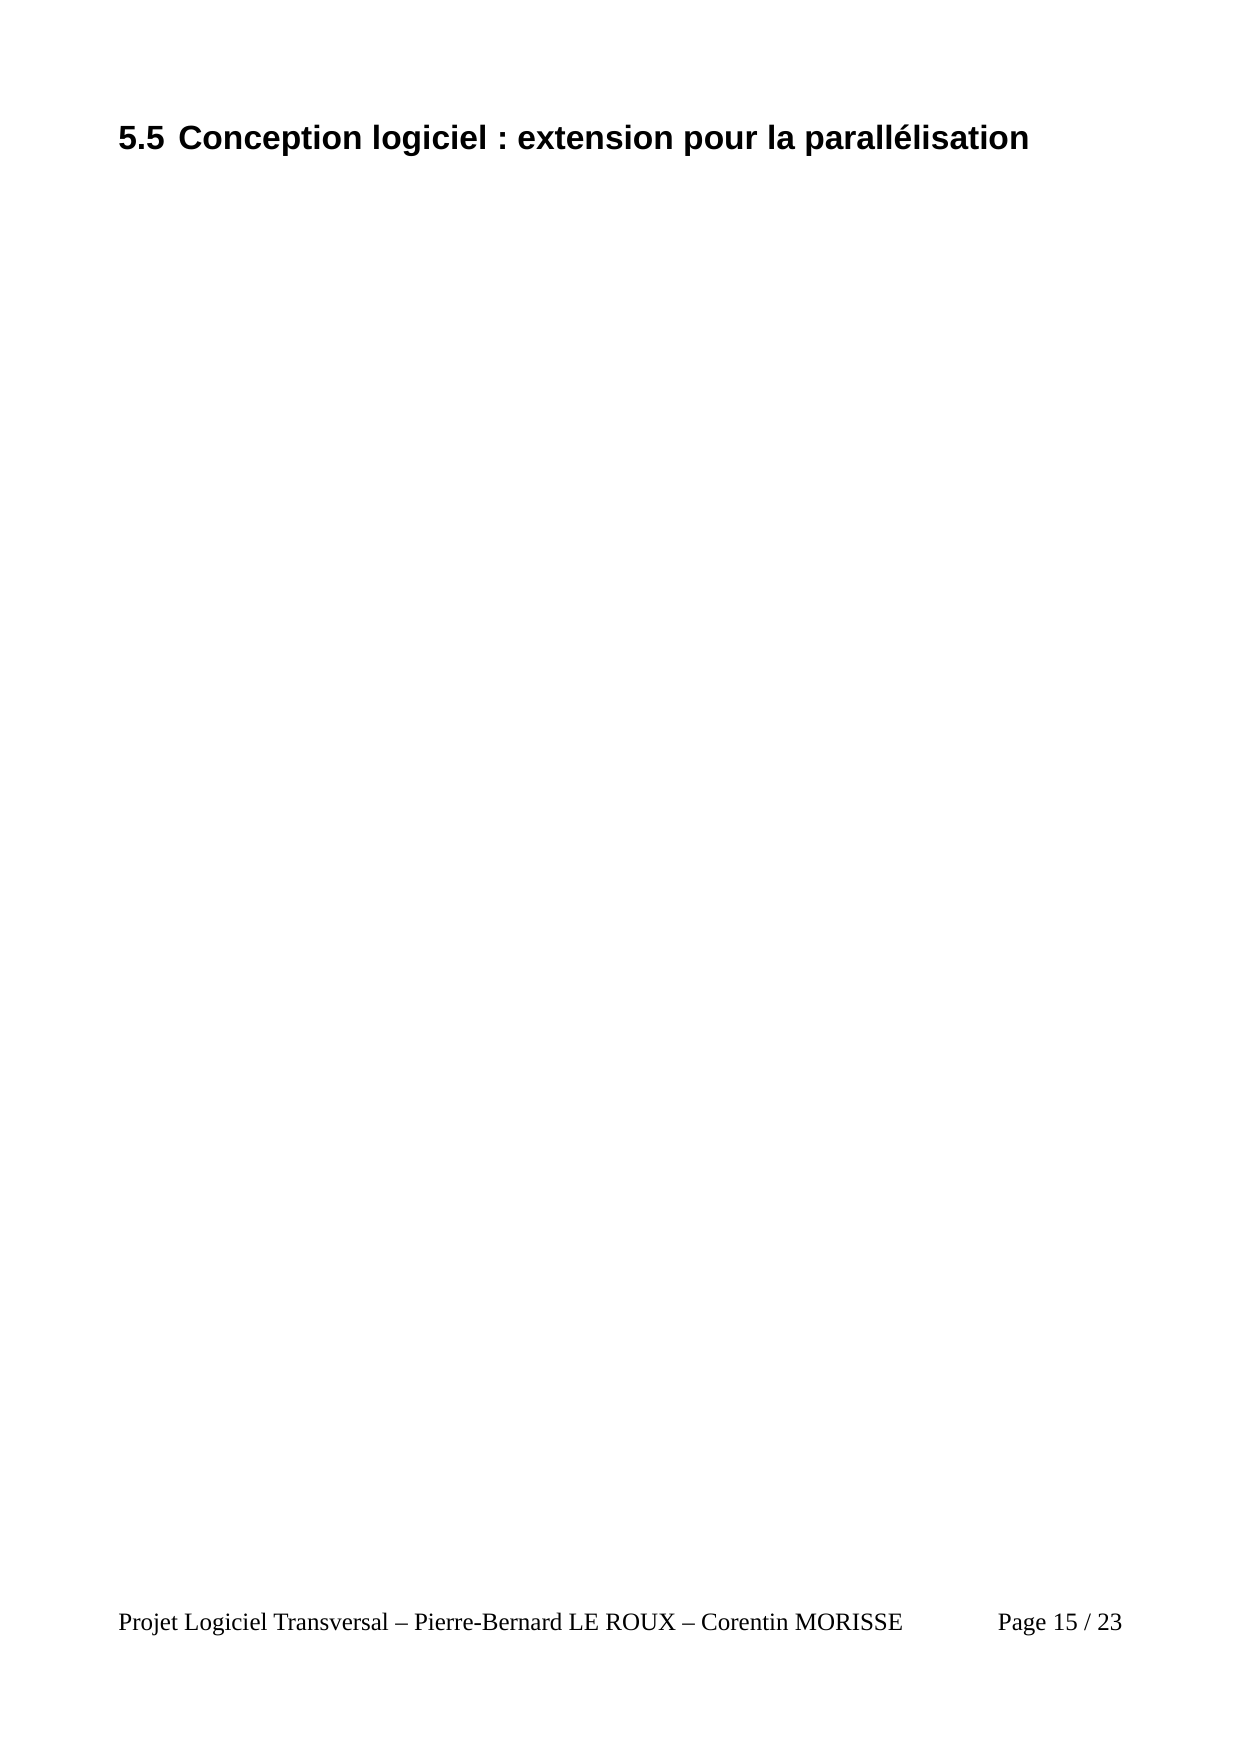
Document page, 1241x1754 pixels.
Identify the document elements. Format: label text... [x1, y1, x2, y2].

subtitle Conception logiciel : extension pour la parallélisation [118, 118, 1122, 157]
